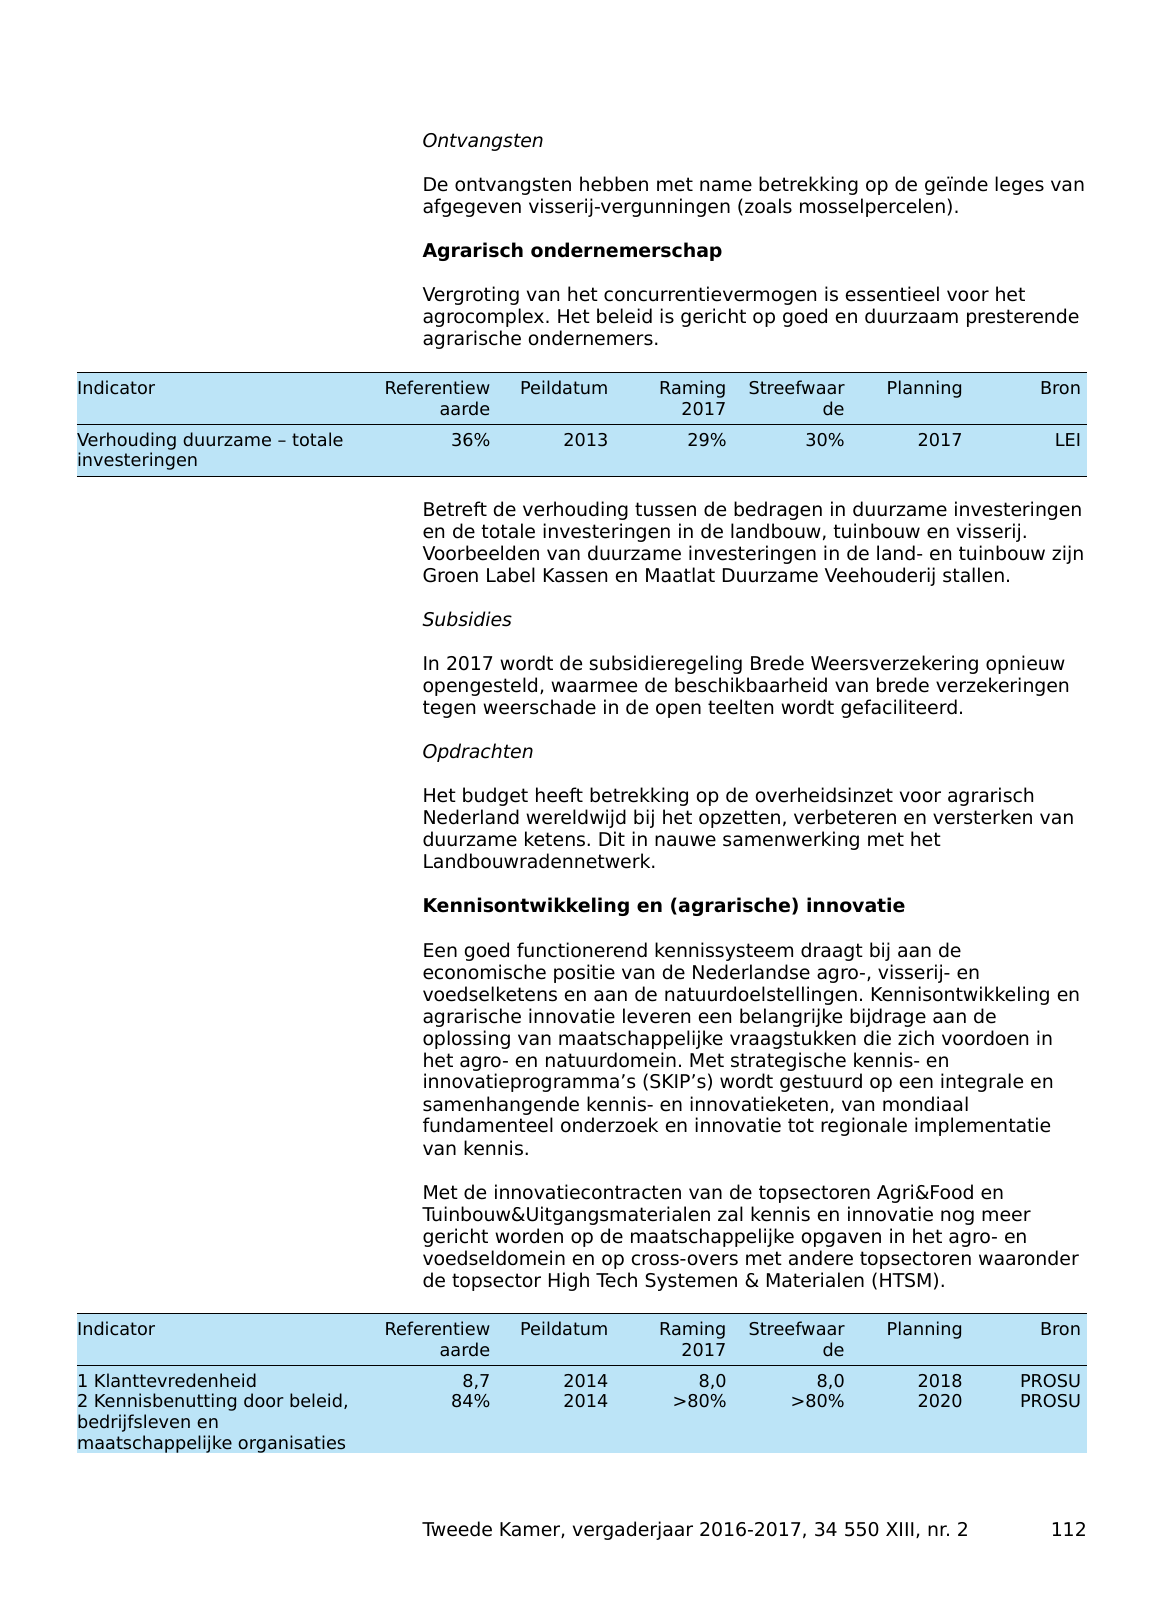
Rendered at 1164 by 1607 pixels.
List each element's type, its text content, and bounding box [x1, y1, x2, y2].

subtitle Ontvangsten [422, 130, 1087, 152]
table_cell 8,0 [614, 1366, 732, 1391]
table_header Streefwaarde [732, 373, 850, 424]
subtitle Opdrachten [422, 741, 1087, 763]
table_header Referentiewaarde [378, 1314, 496, 1365]
table_header Referentiewaarde [378, 373, 496, 424]
table_cell 30% [732, 425, 850, 476]
table_cell 29% [614, 425, 732, 476]
subtitle Subsidies [422, 609, 1087, 631]
table_cell 2013 [496, 425, 614, 476]
subtitle Agrarisch ondernemerschap [422, 240, 1087, 262]
table_header Planning [850, 373, 968, 424]
table_cell 84% [378, 1391, 496, 1453]
table_cell 8,7 [378, 1366, 496, 1391]
table_cell 2014 [496, 1391, 614, 1453]
table_cell LEI [969, 425, 1087, 476]
table_cell 8,0 [732, 1366, 850, 1391]
table_header Peildatum [496, 373, 614, 424]
table_cell 1 Klanttevredenheid [77, 1366, 378, 1391]
table_cell 2014 [496, 1366, 614, 1391]
table_cell Verhouding duurzame – totale investeringen [77, 425, 378, 476]
table_header Bron [969, 1314, 1087, 1365]
table_cell >80% [732, 1391, 850, 1453]
text Betreft de verhouding tussen de bedragen in duurzame investeringen en de totale investeringen in de landbouw, tuinbouw en visserij. Voorbeelden van duurzame investeringen in de land- en tuinbouw zijn Groen Label Kassen en Maatlat Duurzame Veehouderij stallen. [422, 499, 1087, 587]
table_header Bron [969, 373, 1087, 424]
table_header Raming 2017 [614, 373, 732, 424]
table_header Streefwaarde [732, 1314, 850, 1365]
text Een goed functionerend kennissysteem draagt bij aan de economische positie van de Nederlandse agro-, visserij- en voedselketens en aan de natuurdoelstellingen. Kennisontwikkeling en agrarische innovatie leveren een belangrijke bijdrage aan de oplossing van maatschappelijke vraagstukken die zich voordoen in het agro- en natuurdomein. Met strategische kennis- en innovatieprogramma’s (SKIP’s) wordt gestuurd op een integrale en samenhangende kennis- en innovatieketen, van mondiaal fundamenteel onderzoek en innovatie tot regionale implementatie van kennis. [422, 939, 1087, 1159]
table_cell >80% [614, 1391, 732, 1453]
text Met de innovatiecontracten van de topsectoren Agri&Food en Tuinbouw&Uitgangsmaterialen zal kennis en innovatie nog meer gericht worden op de maatschappelijke opgaven in het agro- en voedseldomein en op cross-overs met andere topsectoren waaronder de topsector High Tech Systemen & Materialen (HTSM). [422, 1182, 1087, 1291]
text Vergroting van het concurrentievermogen is essentieel voor het agrocomplex. Het beleid is gericht op goed en duurzaam presterende agrarische ondernemers. [422, 284, 1087, 350]
table_header Peildatum [496, 1314, 614, 1365]
table_header Indicator [77, 1314, 378, 1365]
text Het budget heeft betrekking op de overheidsinzet voor agrarisch Nederland wereldwijd bij het opzetten, verbeteren en versterken van duurzame ketens. Dit in nauwe samenwerking met het Landbouwradennetwerk. [422, 785, 1087, 873]
text De ontvangsten hebben met name betrekking op de geïnde leges van afgegeven visserij-vergunningen (zoals mosselpercelen). [422, 174, 1087, 218]
table_cell 36% [378, 425, 496, 476]
table_cell 2018 [850, 1366, 968, 1391]
table_cell 2017 [850, 425, 968, 476]
subtitle Kennisontwikkeling en (agrarische) innovatie [422, 895, 1087, 917]
table_header Planning [850, 1314, 968, 1365]
table_cell PROSU [969, 1391, 1087, 1453]
table_cell 2020 [850, 1391, 968, 1453]
table_header Indicator [77, 373, 378, 424]
table_cell 2 Kennisbenutting door beleid, bedrijfsleven en maatschappelijke organisaties [77, 1391, 378, 1453]
table_header Raming 2017 [614, 1314, 732, 1365]
text In 2017 wordt de subsidieregeling Brede Weersverzekering opnieuw opengesteld, waarmee de beschikbaarheid van brede verzekeringen tegen weerschade in de open teelten wordt gefaciliteerd. [422, 653, 1087, 719]
table_cell PROSU [969, 1366, 1087, 1391]
